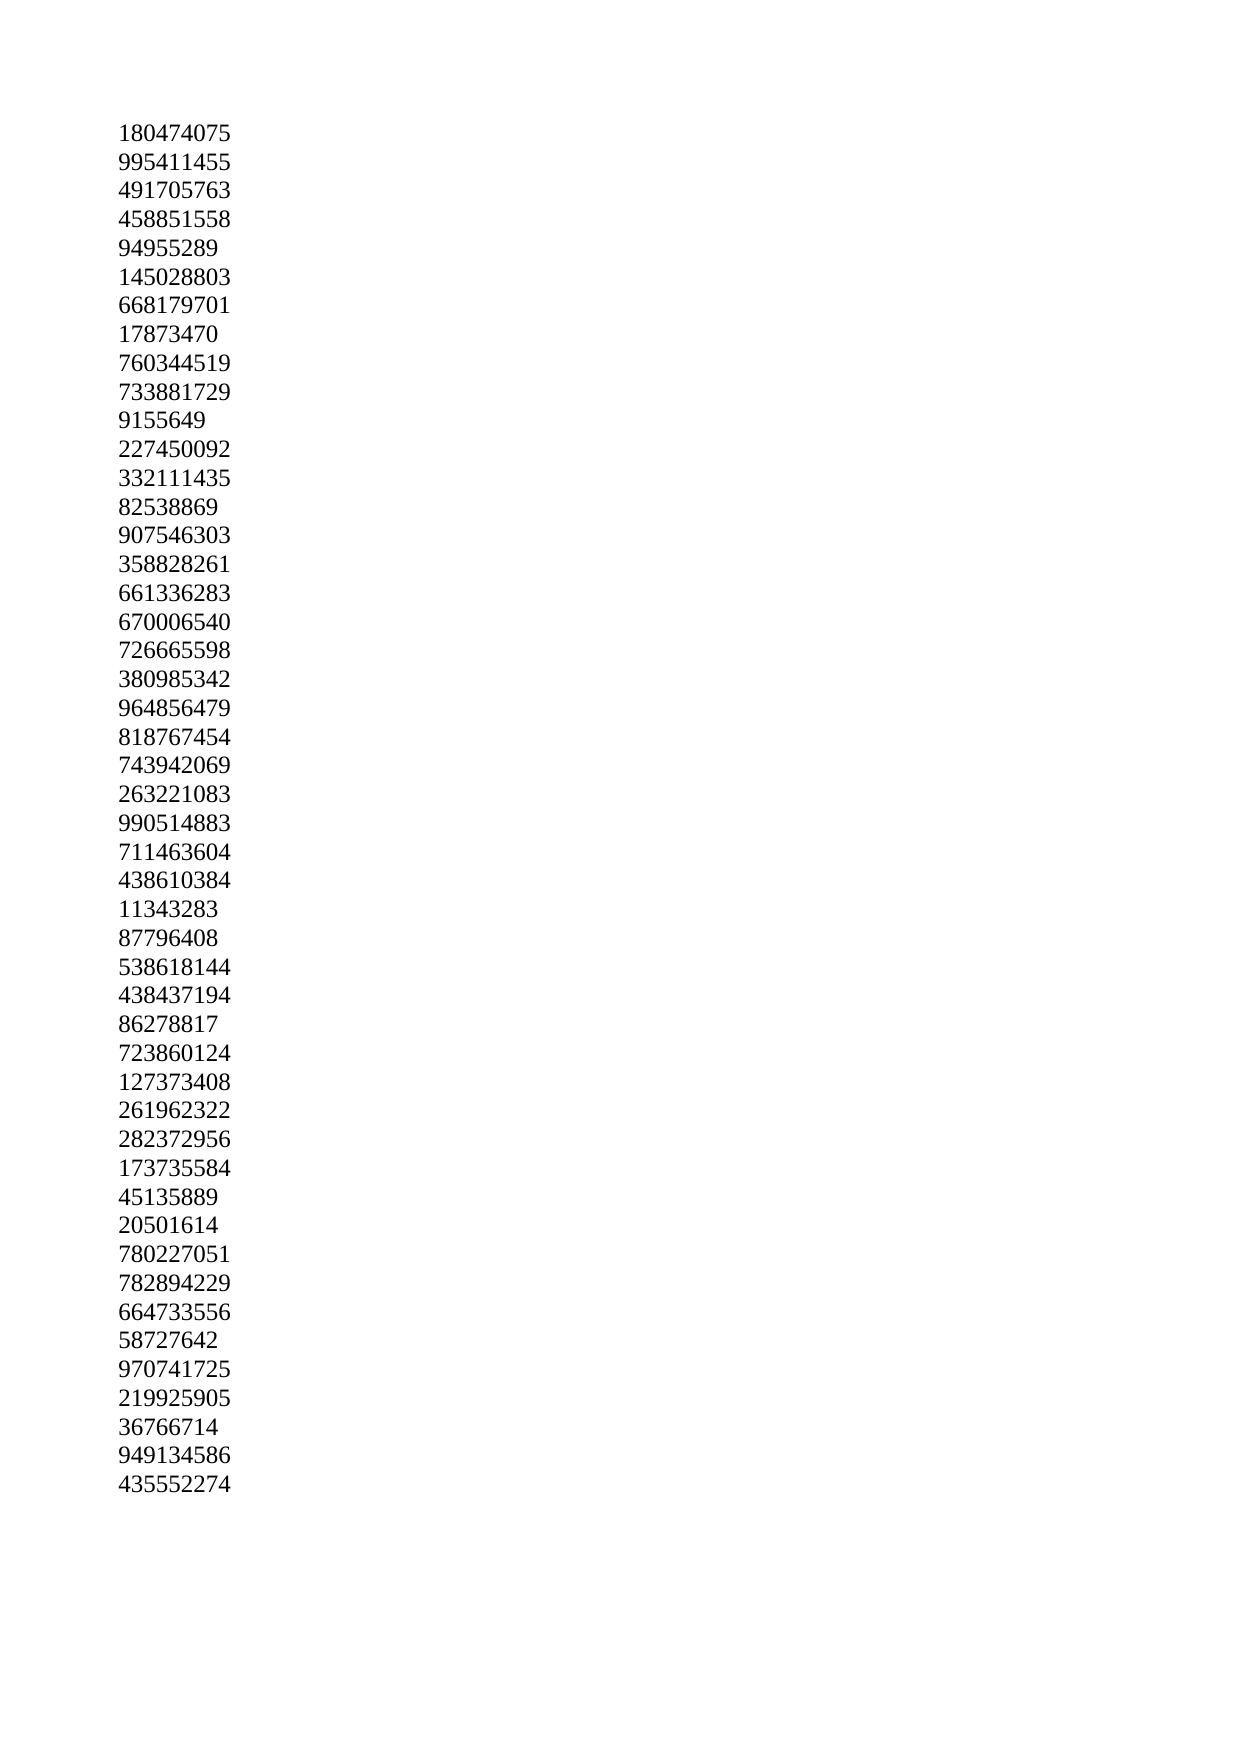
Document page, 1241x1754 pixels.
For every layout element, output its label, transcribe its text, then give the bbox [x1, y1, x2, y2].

table_cell 970741725 [118, 1354, 1122, 1383]
table_cell 261962322 [118, 1096, 1122, 1124]
table_cell 145028803 [118, 262, 1122, 291]
table_cell 82538869 [118, 492, 1122, 521]
table_cell 711463604 [118, 837, 1122, 866]
table_cell 332111435 [118, 463, 1122, 492]
table_cell 668179701 [118, 291, 1122, 319]
table_cell 94955289 [118, 233, 1122, 262]
table_cell 263221083 [118, 779, 1122, 808]
table_cell 670006540 [118, 607, 1122, 636]
table_cell 964856479 [118, 693, 1122, 722]
table_cell 45135889 [118, 1182, 1122, 1211]
table_cell 664733556 [118, 1297, 1122, 1326]
table_cell 435552274 [118, 1469, 1122, 1498]
table_cell 87796408 [118, 923, 1122, 952]
table_cell 990514883 [118, 808, 1122, 837]
table_cell 17873470 [118, 319, 1122, 348]
table_cell 438437194 [118, 981, 1122, 1009]
table_cell 86278817 [118, 1009, 1122, 1038]
table_cell 11343283 [118, 894, 1122, 923]
table_cell 9155649 [118, 406, 1122, 434]
table_cell 173735584 [118, 1153, 1122, 1182]
table_cell 458851558 [118, 204, 1122, 233]
table_cell 282372956 [118, 1124, 1122, 1153]
table_cell 995411455 [118, 147, 1122, 176]
table_cell 538618144 [118, 952, 1122, 981]
table_cell 949134586 [118, 1441, 1122, 1469]
table_cell 491705763 [118, 176, 1122, 204]
table_cell 760344519 [118, 348, 1122, 377]
table_cell 380985342 [118, 664, 1122, 693]
table_cell 743942069 [118, 751, 1122, 779]
table_cell 58727642 [118, 1326, 1122, 1354]
table_cell 36766714 [118, 1412, 1122, 1441]
table_cell 227450092 [118, 434, 1122, 463]
table_cell 219925905 [118, 1383, 1122, 1412]
table_cell 438610384 [118, 866, 1122, 894]
table_cell 818767454 [118, 722, 1122, 751]
table_cell 127373408 [118, 1067, 1122, 1096]
table_cell 733881729 [118, 377, 1122, 406]
table_cell 358828261 [118, 549, 1122, 578]
table_cell 661336283 [118, 578, 1122, 607]
table_cell 180474075 [118, 118, 1122, 147]
table_cell 723860124 [118, 1038, 1122, 1067]
table_cell 20501614 [118, 1211, 1122, 1239]
table_cell 780227051 [118, 1239, 1122, 1268]
table_cell 782894229 [118, 1268, 1122, 1297]
table_cell 726665598 [118, 636, 1122, 664]
table_cell 907546303 [118, 521, 1122, 549]
